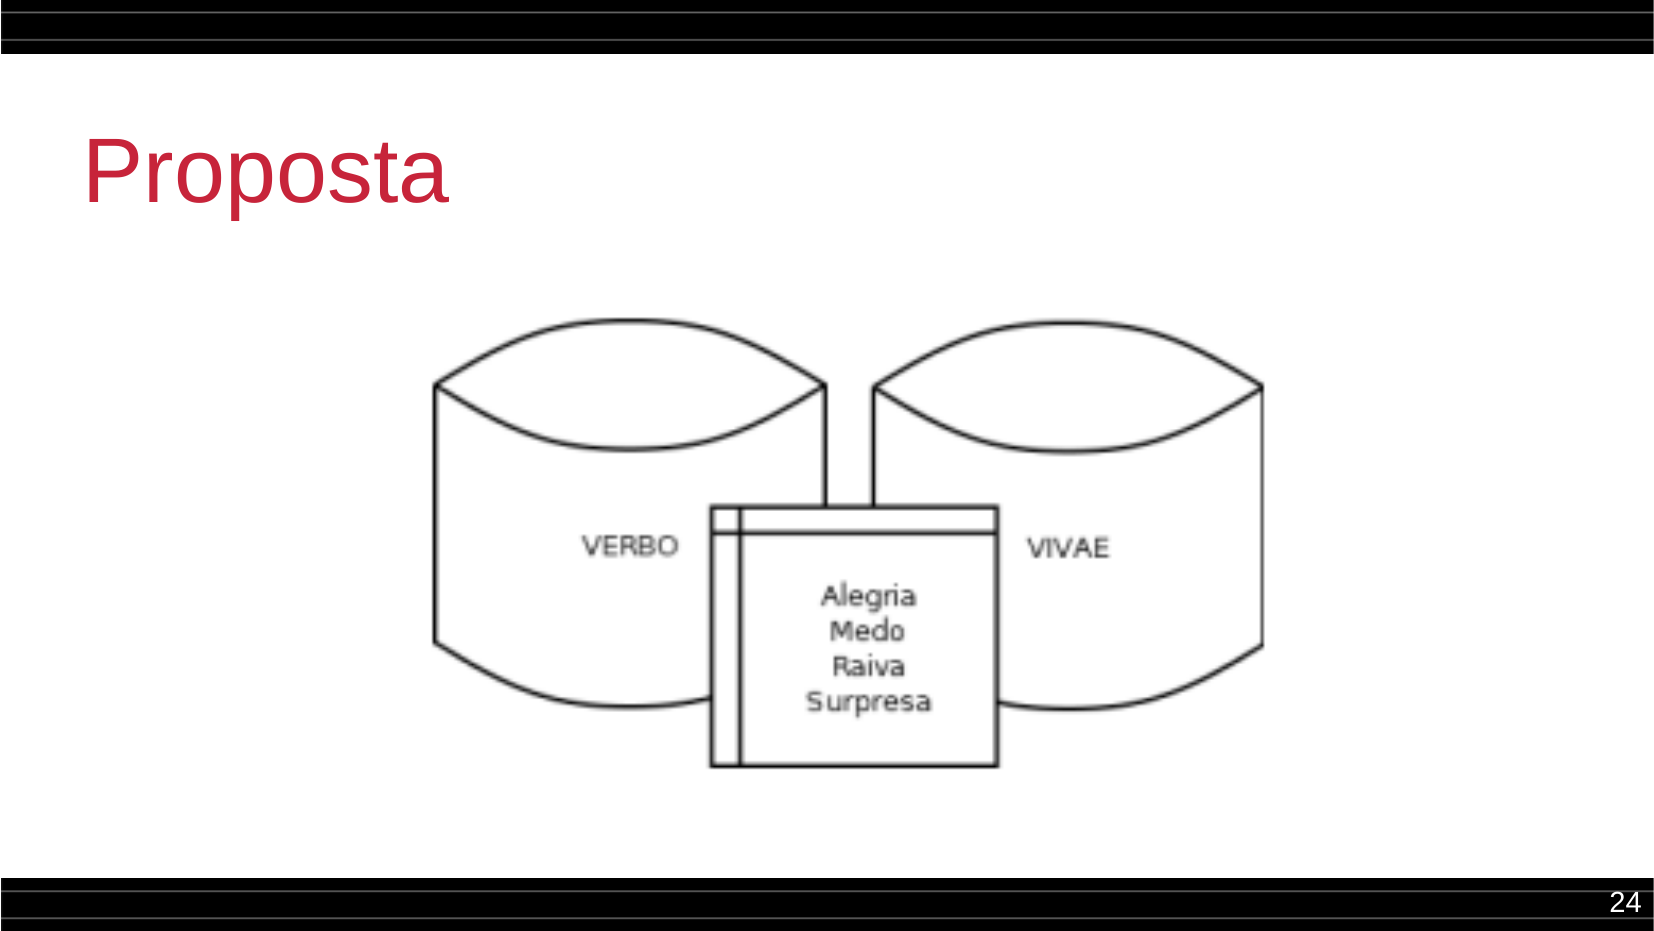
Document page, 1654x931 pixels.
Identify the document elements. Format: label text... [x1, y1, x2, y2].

picture [1, 878, 1654, 931]
title Proposta [82, 92, 1571, 249]
picture [1, 0, 1654, 54]
picture [351, 243, 1303, 798]
